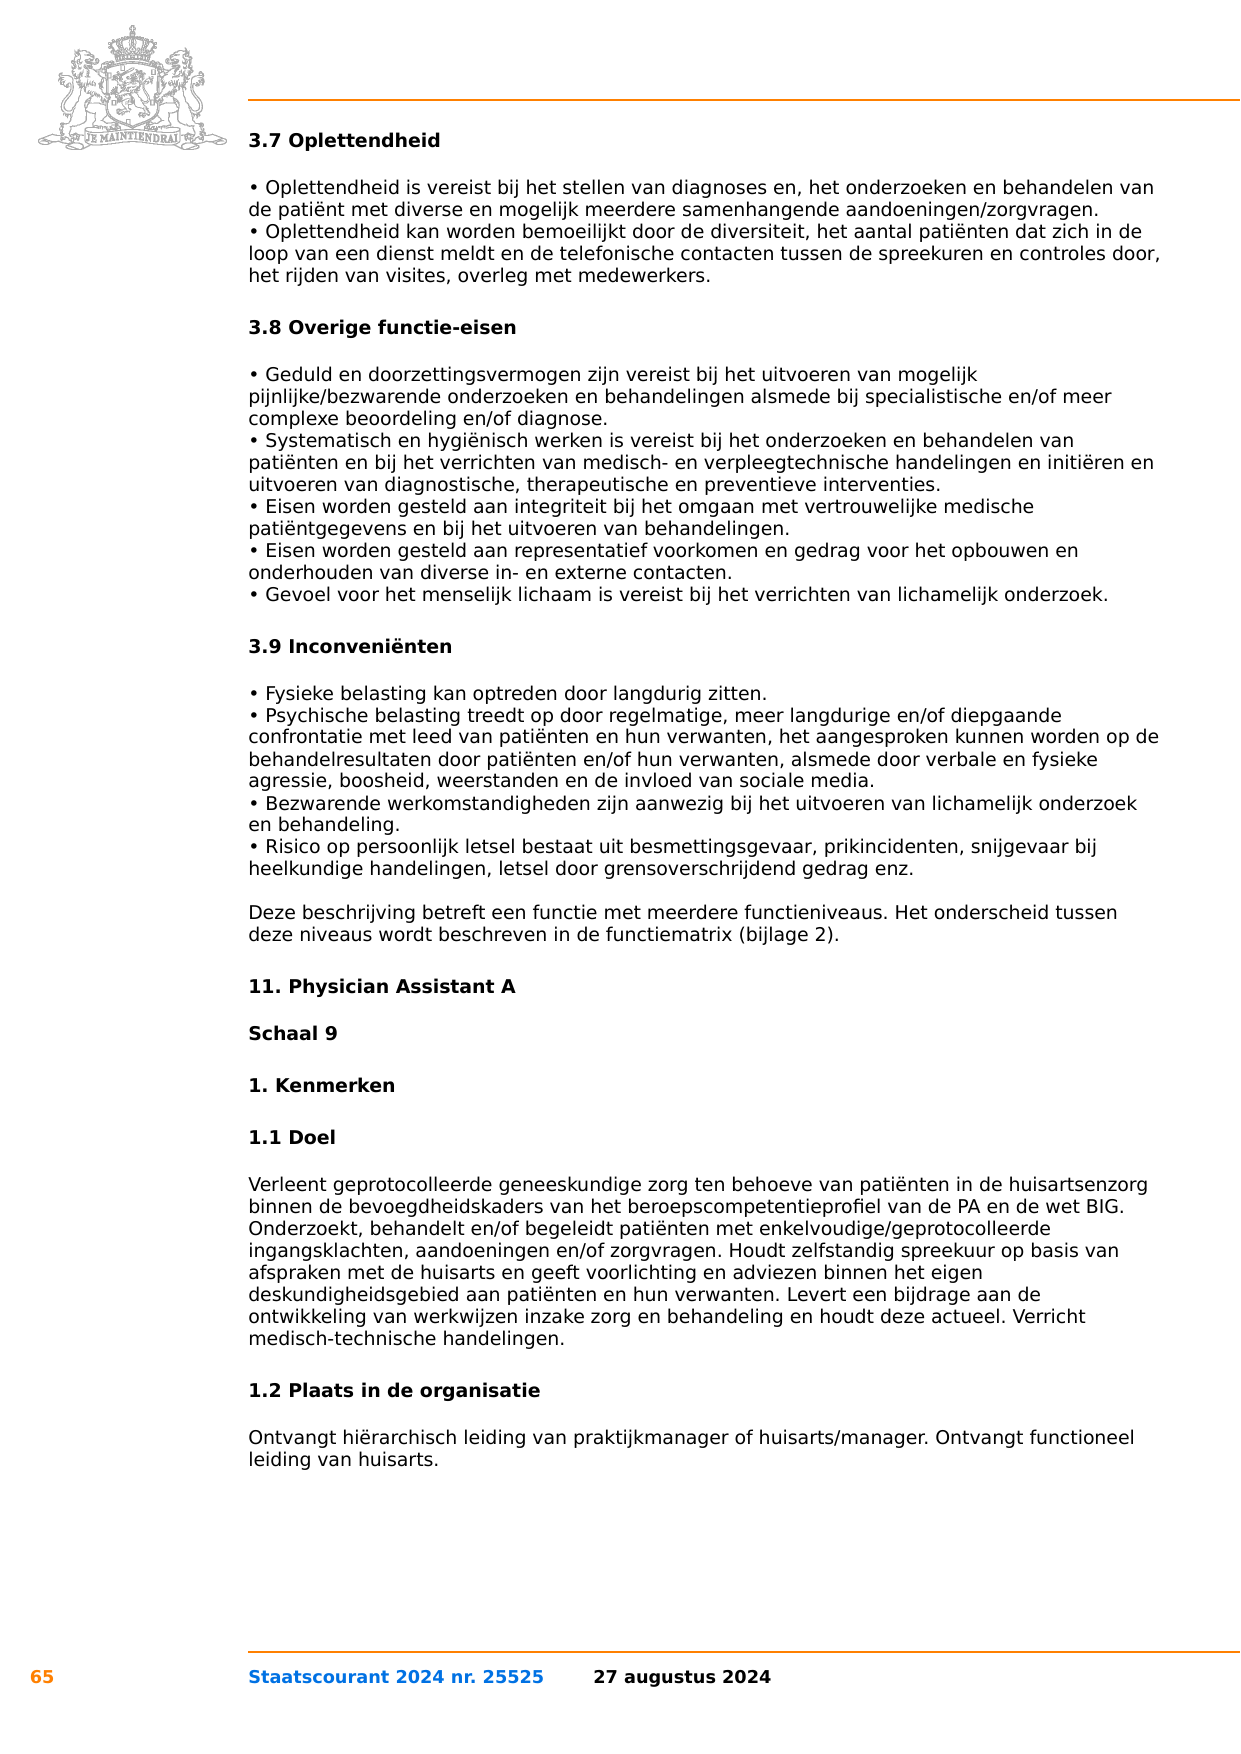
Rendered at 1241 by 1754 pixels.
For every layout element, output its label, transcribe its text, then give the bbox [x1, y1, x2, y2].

picture [38, 25, 227, 150]
subtitle 1.1 Doel [248, 1127, 1163, 1149]
text • Bezwarende werkomstandigheden zijn aanwezig bij het uitvoeren van lichamelijk onderzoek en behandeling. [248, 792, 1163, 836]
subtitle Schaal 9 [248, 1023, 1163, 1045]
text • Fysieke belasting kan optreden door langdurig zitten. [248, 682, 1163, 704]
text • Geduld en doorzettingsvermogen zijn vereist bij het uitvoeren van mogelijk pijnlijke/bezwarende onderzoeken en behandelingen alsmede bij specialistische en/of meer complexe beoordeling en/of diagnose. [248, 364, 1163, 430]
text • Psychische belasting treedt op door regelmatige, meer langdurige en/of diepgaande confrontatie met leed van patiënten en hun verwanten, het aangesproken kunnen worden op de behandelresultaten door patiënten en/of hun verwanten, alsmede door verbale en fysieke agressie, boosheid, weerstanden en de invloed van sociale media. [248, 704, 1163, 792]
subtitle 3.8 Overige functie-eisen [248, 317, 1163, 339]
text Ontvangt hiërarchisch leiding van praktijkmanager of huisarts/manager. Ontvangt functioneel leiding van huisarts. [248, 1427, 1163, 1471]
text • Oplettendheid is vereist bij het stellen van diagnoses en, het onderzoeken en behandelen van de patiënt met diverse en mogelijk meerdere samenhangende aandoeningen/zorgvragen. [248, 177, 1163, 221]
subtitle 3.7 Oplettendheid [248, 130, 1163, 152]
text • Gevoel voor het menselijk lichaam is vereist bij het verrichten van lichamelijk onderzoek. [248, 583, 1163, 606]
text • Eisen worden gesteld aan representatief voorkomen en gedrag voor het opbouwen en onderhouden van diverse in- en externe contacten. [248, 539, 1163, 583]
text • Oplettendheid kan worden bemoeilijkt door de diversiteit, het aantal patiënten dat zich in de loop van een dienst meldt en de telefonische contacten tussen de spreekuren en controles door, het rijden van visites, overleg met medewerkers. [248, 221, 1163, 287]
text Deze beschrijving betreft een functie met meerdere functieniveaus. Het onderscheid tussen deze niveaus wordt beschreven in de functiematrix (bijlage 2). [248, 902, 1163, 946]
text • Systematisch en hygiënisch werken is vereist bij het onderzoeken en behandelen van patiënten en bij het verrichten van medisch- en verpleegtechnische handelingen en initiëren en uitvoeren van diagnostische, therapeutische en preventieve interventies. [248, 430, 1163, 496]
text • Risico op persoonlijk letsel bestaat uit besmettingsgevaar, prikincidenten, snijgevaar bij heelkundige handelingen, letsel door grensoverschrijdend gedrag enz. [248, 836, 1163, 880]
subtitle 1. Kenmerken [248, 1075, 1163, 1097]
subtitle 3.9 Inconveniënten [248, 636, 1163, 657]
subtitle 11. Physician Assistant A [248, 976, 1163, 998]
text Verleent geprotocolleerde geneeskundige zorg ten behoeve van patiënten in de huisartsenzorg binnen de bevoegdheidskaders van het beroepscompetentieprofiel van de PA en de wet BIG. [248, 1174, 1163, 1218]
subtitle 1.2 Plaats in de organisatie [248, 1380, 1163, 1402]
text Onderzoekt, behandelt en/of begeleidt patiënten met enkelvoudige/geprotocolleerde ingangsklachten, aandoeningen en/of zorgvragen. Houdt zelfstandig spreekuur op basis van afspraken met de huisarts en geeft voorlichting en adviezen binnen het eigen deskundigheidsgebied aan patiënten en hun verwanten. Levert een bijdrage aan de ontwikkeling van werkwijzen inzake zorg en behandeling en houdt deze actueel. Verricht medisch-technische handelingen. [248, 1218, 1163, 1350]
text • Eisen worden gesteld aan integriteit bij het omgaan met vertrouwelijke medische patiëntgegevens en bij het uitvoeren van behandelingen. [248, 496, 1163, 539]
